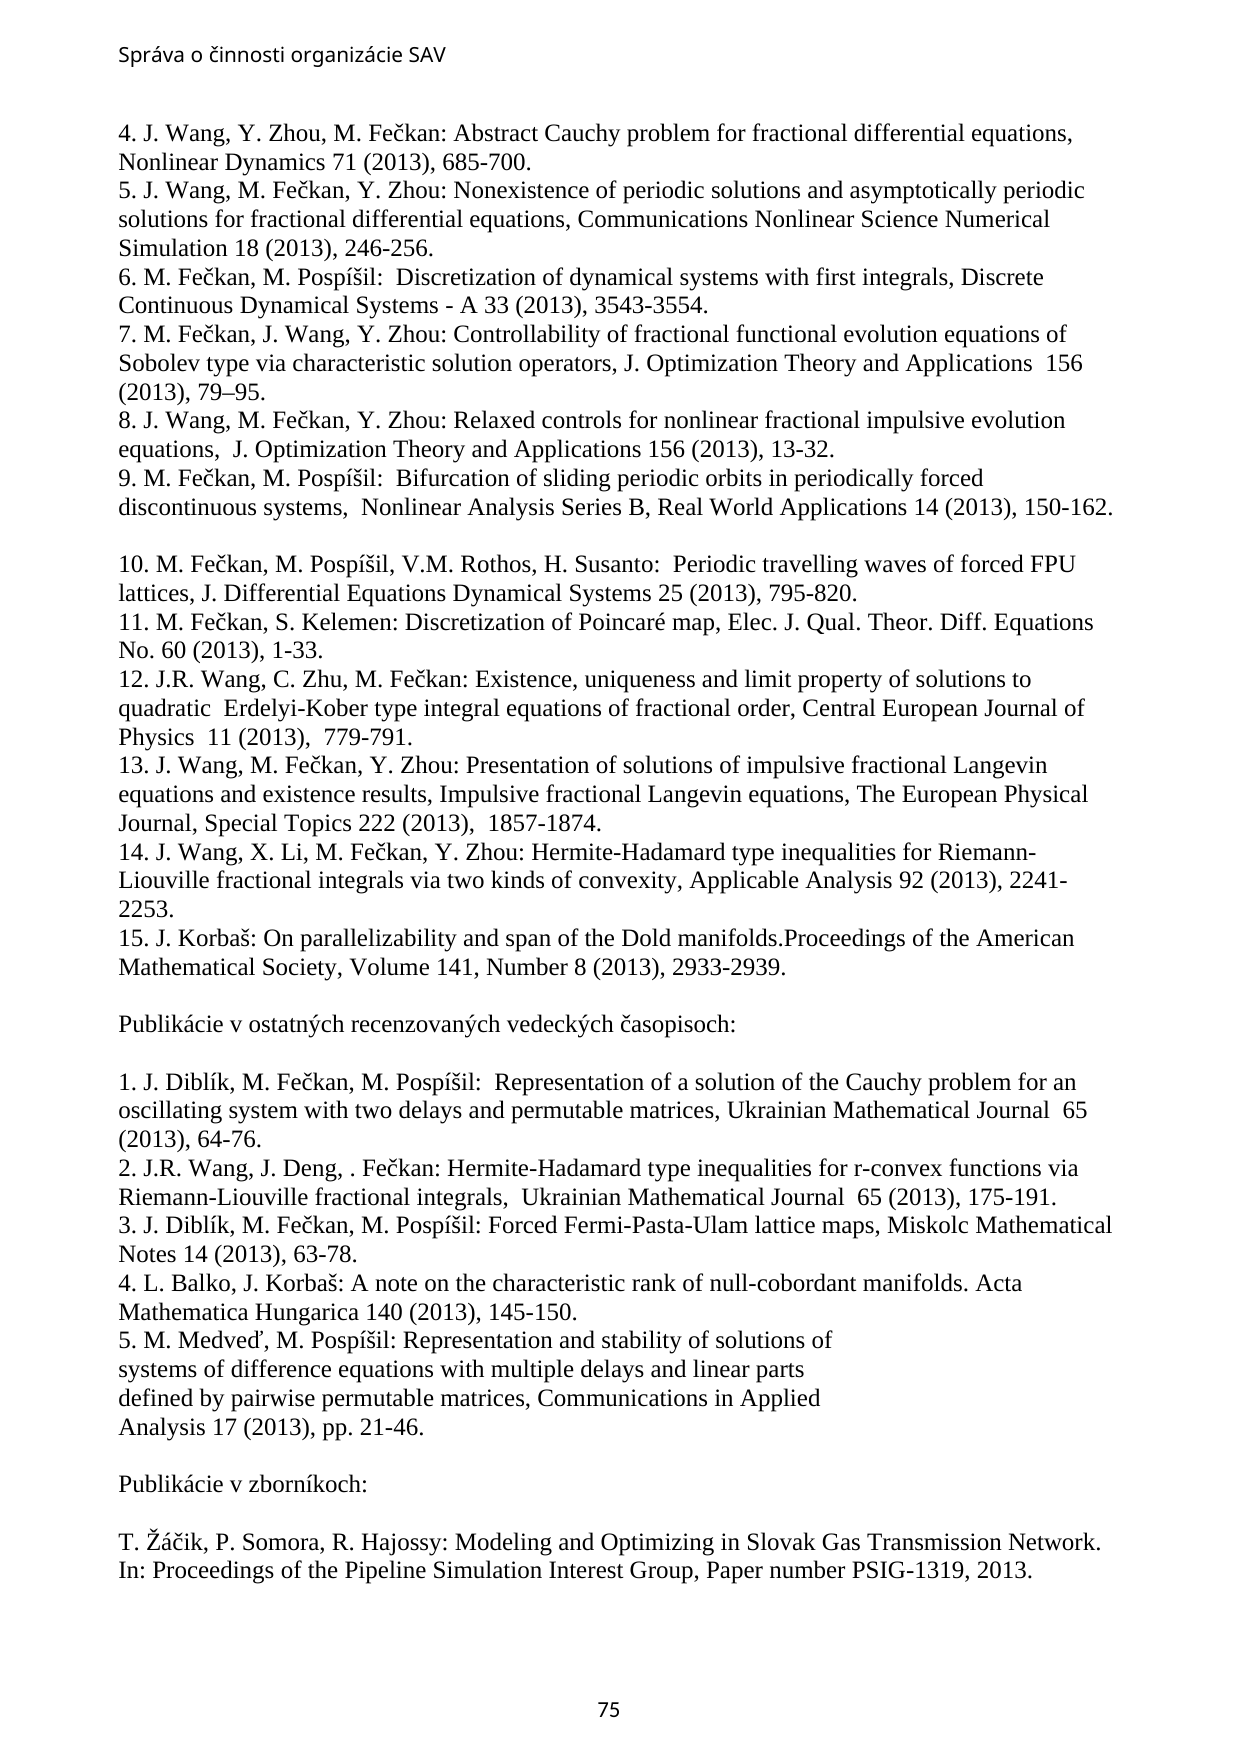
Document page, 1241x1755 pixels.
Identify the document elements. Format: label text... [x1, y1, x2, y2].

text 4. J. Wang, Y. Zhou, M. Fečkan: Abstract Cauchy problem for fractional differential equations, Nonlinear Dynamics 71 (2013), 685-700. 5. J. Wang, M. Fečkan, Y. Zhou: Nonexistence of periodic solutions and asymptotically periodic solutions for fractional differential equations, Communications Nonlinear Science Numerical Simulation 18 (2013), 246-256. 6. M. Fečkan, M. Pospíšil: Discretization of dynamical systems with first integrals, Discrete Continuous Dynamical Systems - A 33 (2013), 3543-3554. 7. M. Fečkan, J. Wang, Y. Zhou: Controllability of fractional functional evolution equations of Sobolev type via characteristic solution operators, J. Optimization Theory and Applications 156 (2013), 79–95. 8. J. Wang, M. Fečkan, Y. Zhou: Relaxed controls for nonlinear fractional impulsive evolution equations, J. Optimization Theory and Applications 156 (2013), 13-32. 9. M. Fečkan, M. Pospíšil: Bifurcation of sliding periodic orbits in periodically forced discontinuous systems, Nonlinear Analysis Series B, Real World Applications 14 (2013), 150-162. 10. M. Fečkan, M. Pospíšil, V.M. Rothos, H. Susanto: Periodic travelling waves of forced FPU lattices, J. Differential Equations Dynamical Systems 25 (2013), 795-820. 11. M. Fečkan, S. Kelemen: Discretization of Poincaré map, Elec. J. Qual. Theor. Diff. Equations No. 60 (2013), 1-33. 12. J.R. Wang, C. Zhu, M. Fečkan: Existence, uniqueness and limit property of solutions to quadratic Erdelyi-Kober type integral equations of fractional order, Central European Journal of Physics 11 (2013), 779-791. 13. J. Wang, M. Fečkan, Y. Zhou: Presentation of solutions of impulsive fractional Langevin equations and existence results, Impulsive fractional Langevin equations, The European Physical Journal, Special Topics 222 (2013), 1857-1874. 14. J. Wang, X. Li, M. Fečkan, Y. Zhou: Hermite-Hadamard type inequalities for Riemann-Liouville fractional integrals via two kinds of convexity, Applicable Analysis 92 (2013), 2241-2253. 15. J. Korbaš: On parallelizability and span of the Dold manifolds.Proceedings of the American Mathematical Society, Volume 141, Number 8 (2013), 2933-2939. Publikácie v ostatných recenzovaných vedeckých časopisoch: 1. J. Diblík, M. Fečkan, M. Pospíšil: Representation of a solution of the Cauchy problem for an oscillating system with two delays and permutable matrices, Ukrainian Mathematical Journal 65 (2013), 64-76. 2. J.R. Wang, J. Deng, . Fečkan: Hermite-Hadamard type inequalities for r-convex functions via Riemann-Liouville fractional integrals, Ukrainian Mathematical Journal 65 (2013), 175-191. 3. J. Diblík, M. Fečkan, M. Pospíšil: Forced Fermi-Pasta-Ulam lattice maps, Miskolc Mathematical Notes 14 (2013), 63-78. 4. L. Balko, J. Korbaš: A note on the characteristic rank of null-cobordant manifolds. Acta Mathematica Hungarica 140 (2013), 145-150. 5. M. Medveď, M. Pospíšil: Representation and stability of solutions of systems of difference equations with multiple delays and linear parts defined by pairwise permutable matrices, Communications in Applied Analysis 17 (2013), pp. 21-46. Publikácie v zborníkoch: T. Žáčik, P. Somora, R. Hajossy: Modeling and Optimizing in Slovak Gas Transmission Network. In: Proceedings of the Pipeline Simulation Interest Group, Paper number PSIG-1319, 2013. [118, 118, 1122, 1613]
